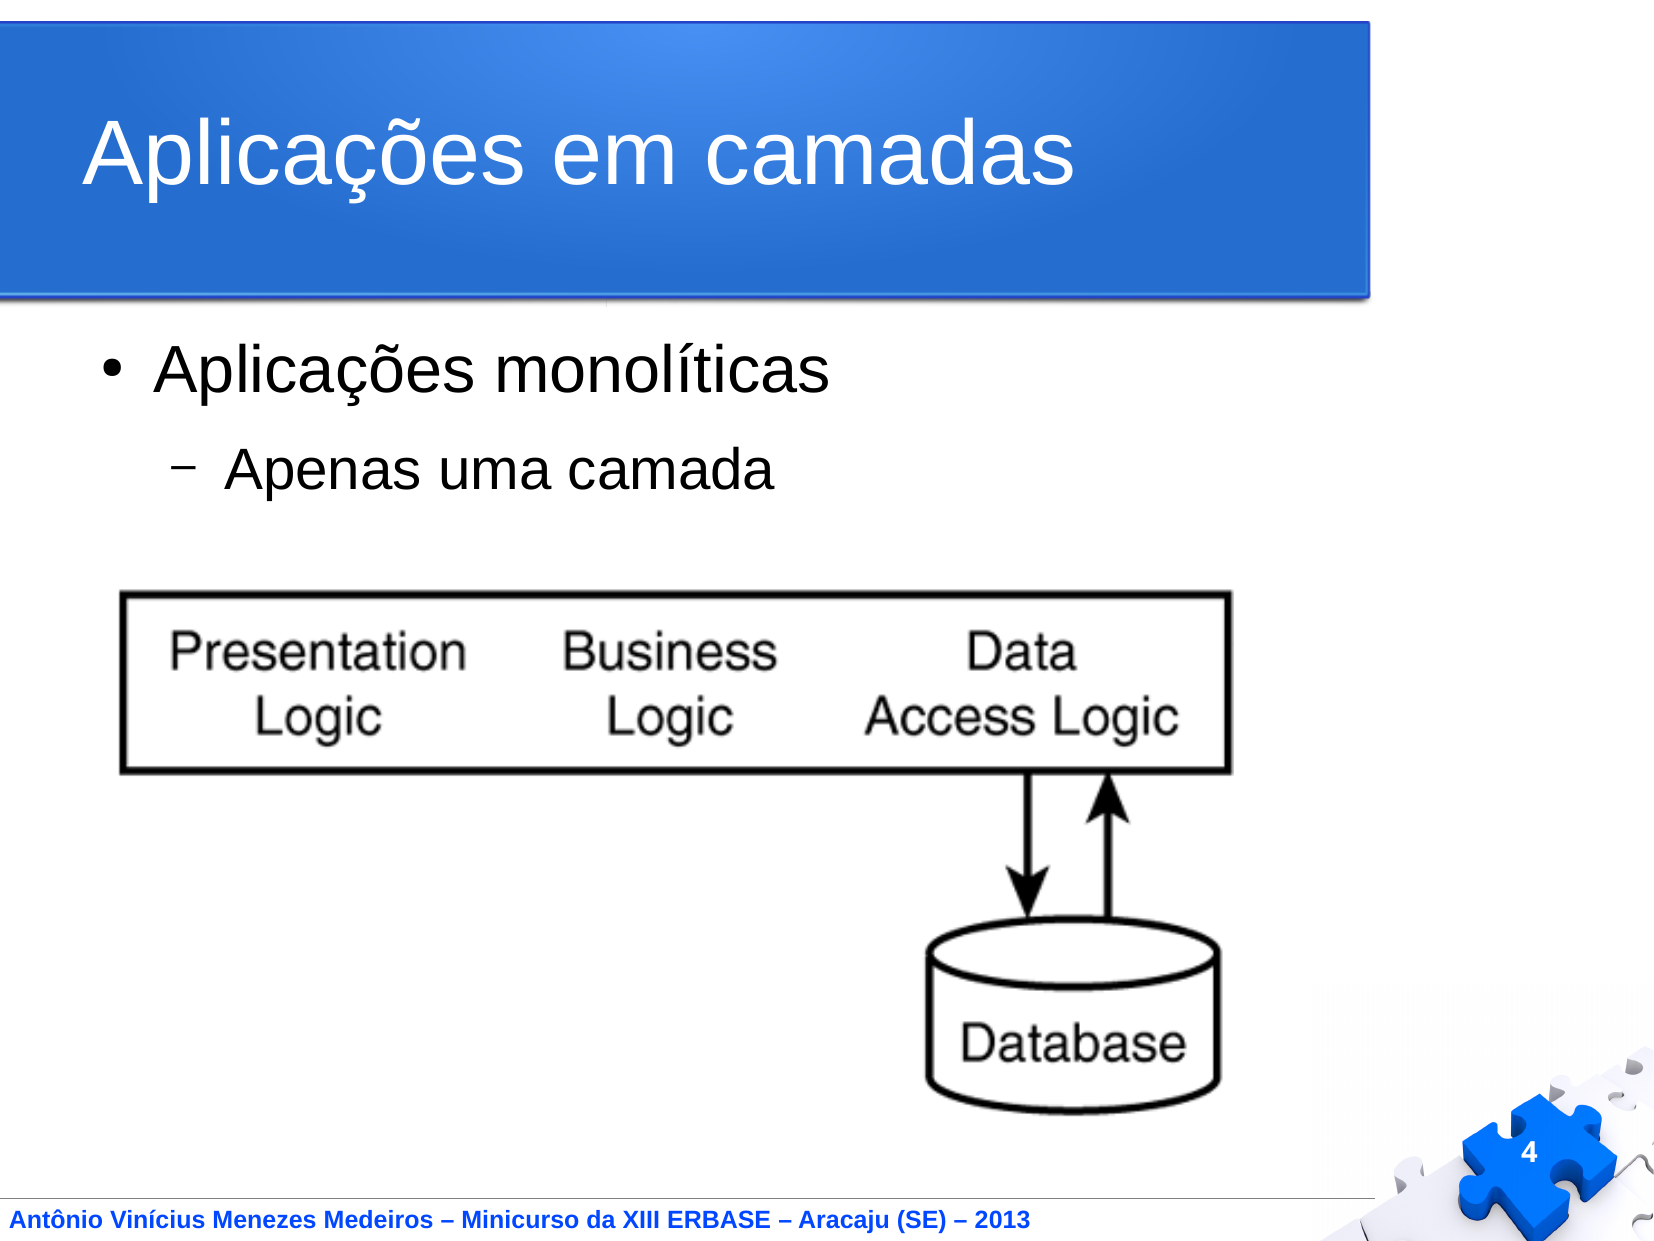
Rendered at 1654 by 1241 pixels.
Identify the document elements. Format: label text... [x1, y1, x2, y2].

title Aplicações em camadas [82, 49, 1323, 257]
picture [118, 560, 1234, 1123]
list Aplicações monolíticas Apenas uma camada [82, 332, 1356, 1052]
picture [1311, 983, 1654, 1241]
picture [0, 21, 1375, 307]
